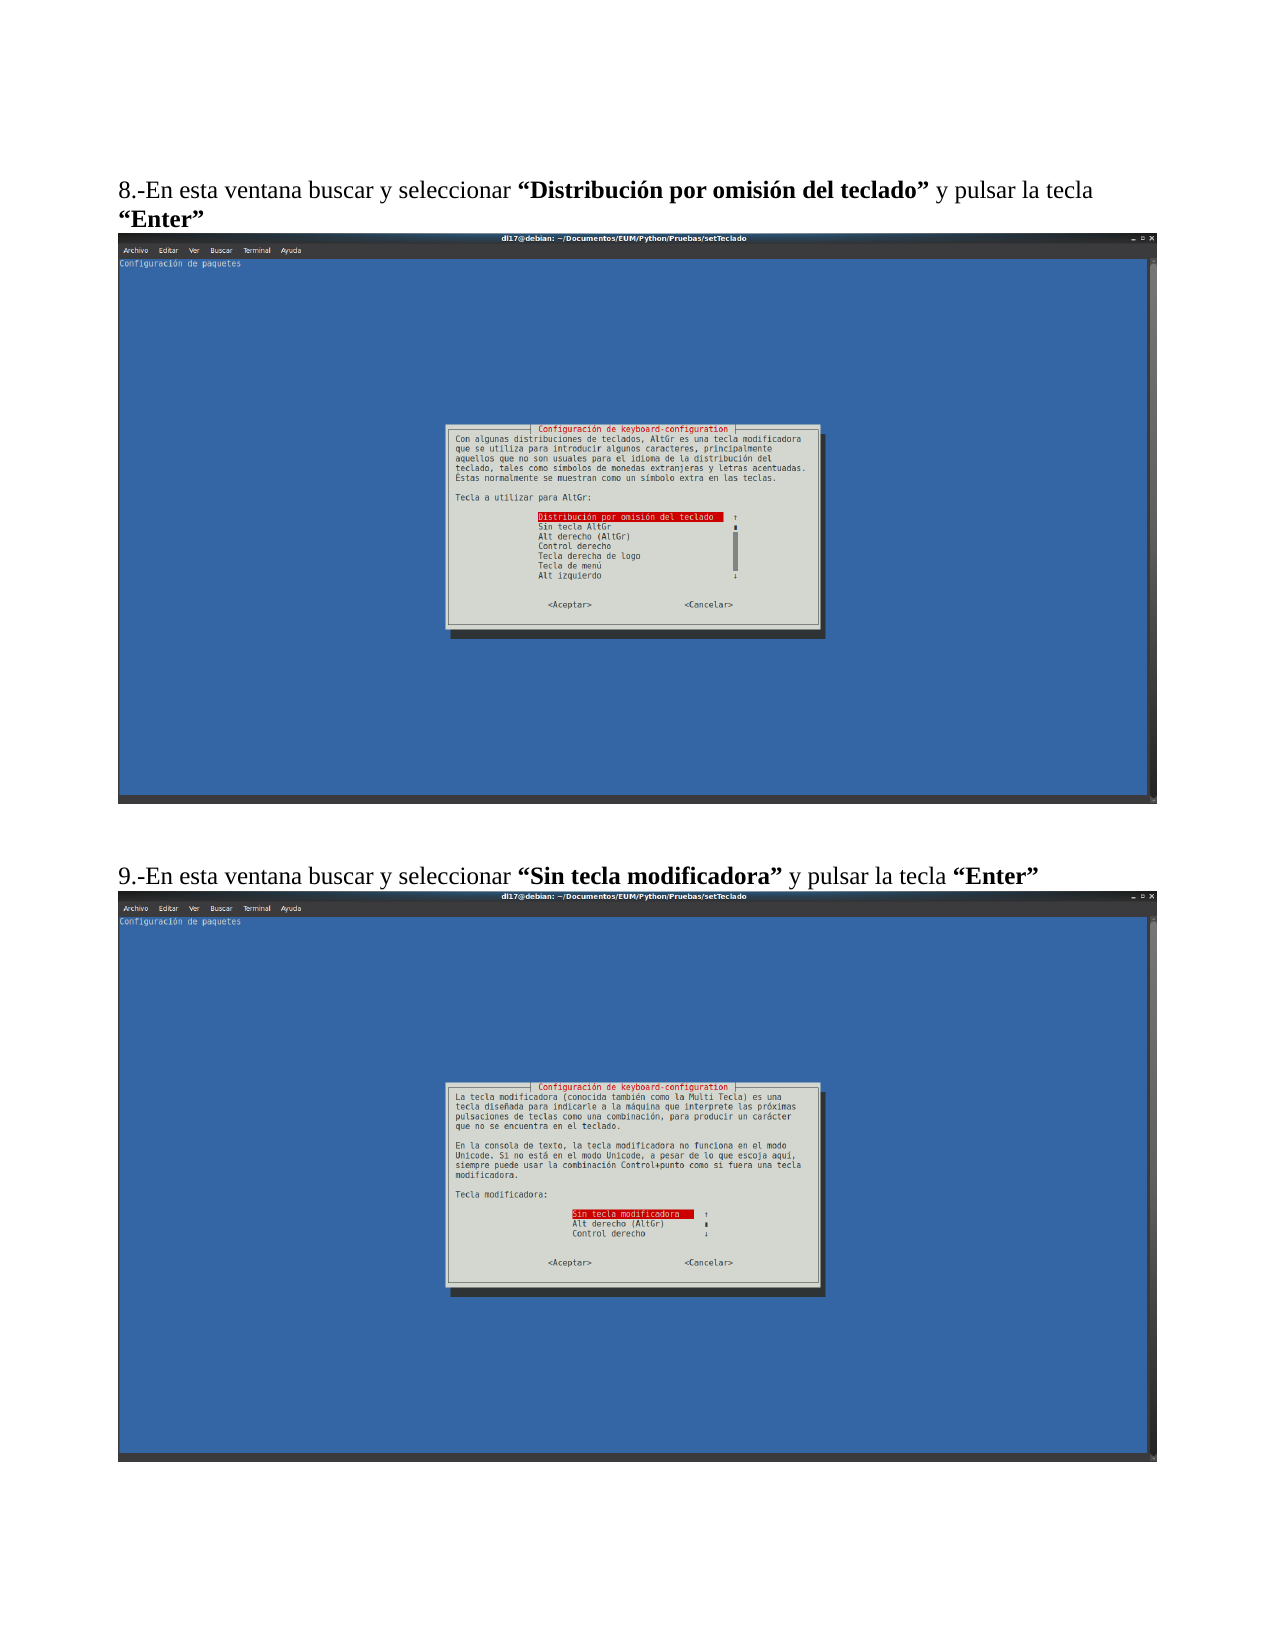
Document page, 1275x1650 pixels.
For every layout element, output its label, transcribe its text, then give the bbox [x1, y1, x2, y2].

picture [118, 233, 1157, 804]
text 8.-En esta ventana buscar y seleccionar “Distribución por omisión del teclado” y pulsar la tecla “Enter” [118, 176, 1157, 233]
text 9.-En esta ventana buscar y seleccionar “Sin tecla modificadora” y pulsar la tecla “Enter” [118, 861, 1157, 889]
picture [118, 891, 1157, 1462]
